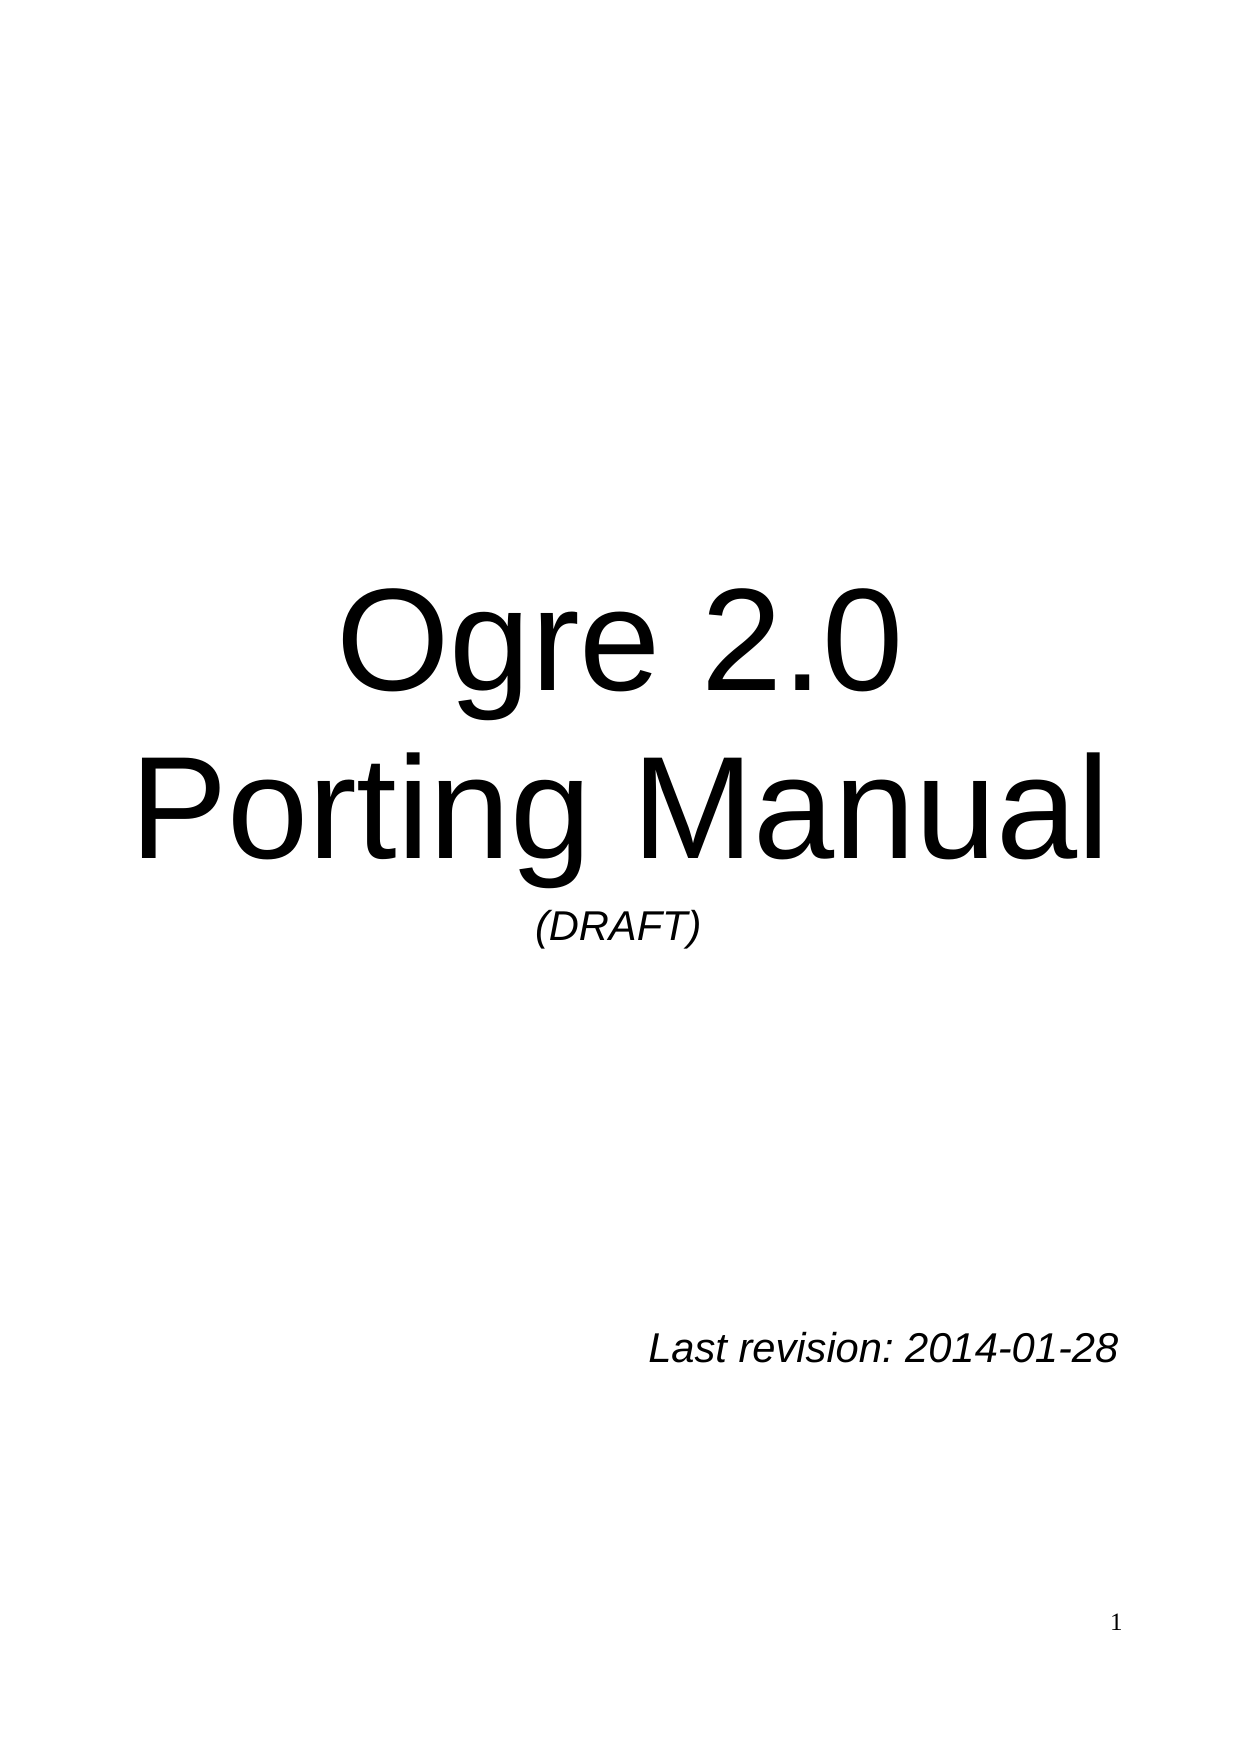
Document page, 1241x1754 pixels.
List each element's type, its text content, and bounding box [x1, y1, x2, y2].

text (DRAFT) [118, 901, 1122, 949]
text Last revision: 2014-01-28 [118, 1323, 1122, 1371]
subtitle Ogre 2.0 Porting Manual [118, 553, 1122, 889]
